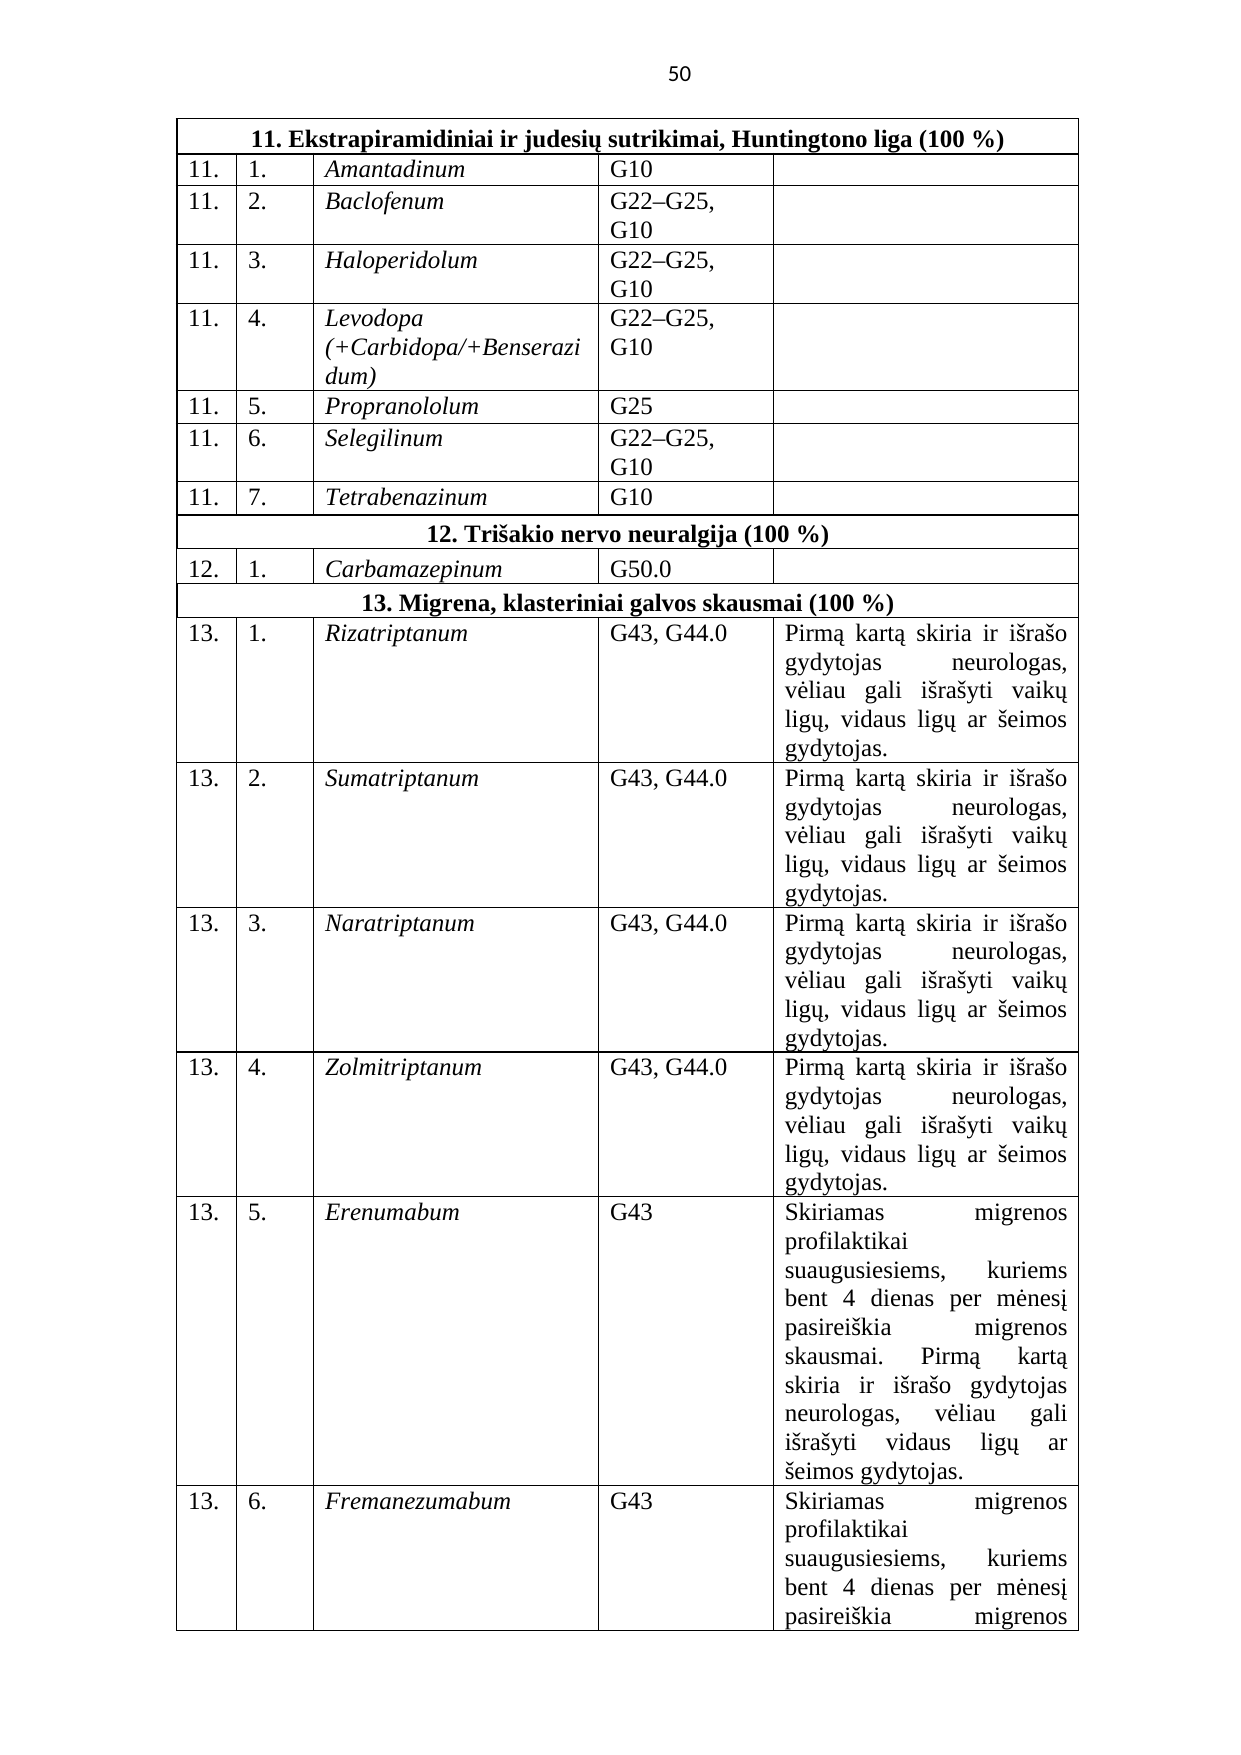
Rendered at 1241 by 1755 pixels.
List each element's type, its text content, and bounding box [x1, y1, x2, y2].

table_cell [1103, 1485, 1109, 1629]
table_cell [1084, 153, 1088, 185]
table_cell [774, 482, 1078, 514]
table_cell [1088, 583, 1093, 617]
table_cell [1079, 118, 1083, 152]
table_cell [1099, 583, 1103, 617]
table_cell 13. [177, 1053, 236, 1196]
table_cell [1109, 390, 1123, 422]
table_cell [1109, 153, 1123, 185]
table_cell 6. [237, 424, 313, 481]
table_cell [1099, 153, 1103, 185]
table_cell [1088, 244, 1093, 302]
table_cell 13. [177, 618, 236, 762]
table_cell [1093, 1485, 1099, 1629]
table_cell 4. [237, 304, 313, 390]
table_cell Zolmitriptanum [314, 1053, 598, 1196]
table_cell [774, 186, 1078, 244]
table_cell [1084, 617, 1088, 762]
table_cell [1093, 423, 1099, 481]
table_cell 11. [178, 186, 236, 244]
table_cell [1103, 481, 1109, 514]
table_cell [1093, 1051, 1099, 1196]
table_cell [1079, 390, 1083, 422]
table_cell [1103, 1196, 1109, 1485]
table_cell G22–G25, G10 [599, 424, 773, 481]
table_cell [1084, 303, 1088, 390]
table_cell G43, G44.0 [599, 763, 773, 907]
table_cell [1099, 244, 1103, 302]
table_cell [1099, 1196, 1103, 1485]
table_cell [1109, 583, 1123, 617]
table_cell 4. [237, 1053, 313, 1196]
table_cell [1079, 548, 1083, 583]
table_cell Propranololum [314, 391, 598, 422]
table_cell [1093, 118, 1099, 152]
table_cell [1103, 762, 1109, 907]
table_cell G50.0 [599, 549, 773, 583]
table_cell [1088, 481, 1093, 514]
table_cell [1084, 185, 1088, 244]
table_cell Pirmą kartą skiria ir išrašo gydytojas neurologas, vėliau gali išrašyti vaikų ligų, vidaus ligų ar šeimos gydytojas. [774, 618, 1078, 762]
table_cell Skiriamas migrenos profilaktikai suaugusiesiems, kuriems bent 4 dienas per mėnesį pasireiškia migrenos [774, 1486, 1078, 1629]
table_cell [1099, 185, 1103, 244]
table_cell 5. [237, 1197, 313, 1485]
table_cell [1084, 907, 1088, 1051]
table_cell [1084, 514, 1088, 548]
table_cell [1084, 762, 1088, 907]
table_cell 3. [237, 245, 313, 302]
table_cell [1103, 583, 1109, 617]
table_cell 13. [177, 908, 236, 1051]
table_cell [1079, 423, 1083, 481]
table_cell [1088, 423, 1093, 481]
table_cell [1084, 1485, 1088, 1629]
table_cell [774, 424, 1078, 481]
table_cell [1079, 481, 1083, 514]
table_cell [1079, 514, 1083, 548]
table_cell G43, G44.0 [599, 618, 773, 762]
table_cell Selegilinum [314, 424, 598, 481]
table_cell 5. [237, 391, 313, 422]
table_cell [1103, 514, 1109, 548]
table_cell [1088, 185, 1093, 244]
table_cell [1099, 548, 1103, 583]
table_cell [1099, 617, 1103, 762]
table_cell Pirmą kartą skiria ir išrašo gydytojas neurologas, vėliau gali išrašyti vaikų ligų, vidaus ligų ar šeimos gydytojas. [774, 1053, 1078, 1196]
table_cell Pirmą kartą skiria ir išrašo gydytojas neurologas, vėliau gali išrašyti vaikų ligų, vidaus ligų ar šeimos gydytojas. [774, 763, 1078, 907]
table_cell [1088, 390, 1093, 422]
table_cell [1109, 423, 1123, 481]
table_cell [1099, 118, 1103, 152]
table_cell [1109, 1051, 1123, 1196]
table_cell G22–G25, G10 [599, 186, 773, 244]
table_cell 11. [178, 391, 236, 422]
table_cell [1093, 907, 1099, 1051]
table_cell [1079, 153, 1083, 185]
table_cell [1109, 118, 1123, 152]
table_cell [1084, 548, 1088, 583]
table_cell [774, 155, 1078, 185]
table_cell Baclofenum [314, 186, 598, 244]
table_cell [1084, 423, 1088, 481]
table_cell [1079, 907, 1083, 1051]
table_cell 13. [177, 1486, 236, 1629]
table_cell [1103, 153, 1109, 185]
table_cell [1088, 1051, 1093, 1196]
table_cell [1088, 514, 1093, 548]
table_cell [1093, 244, 1099, 302]
table_cell [1109, 185, 1123, 244]
table_cell [1079, 617, 1083, 762]
table_cell [1088, 118, 1093, 152]
table_cell [1099, 423, 1103, 481]
table_cell [1079, 1485, 1083, 1629]
table_cell [1084, 390, 1088, 422]
table_cell [1099, 1051, 1103, 1196]
table_cell Tetrabenazinum [314, 482, 598, 514]
table_cell [1099, 303, 1103, 390]
table_cell [1084, 1051, 1088, 1196]
table_cell 1. [237, 155, 313, 185]
table_cell [774, 304, 1078, 390]
table_cell 11. [178, 304, 236, 390]
table_cell Pirmą kartą skiria ir išrašo gydytojas neurologas, vėliau gali išrašyti vaikų ligų, vidaus ligų ar šeimos gydytojas. [774, 908, 1078, 1051]
table_cell [1103, 390, 1109, 422]
table_cell 12. Trišakio nervo neuralgija (100 %) [178, 516, 1078, 548]
table_cell [1103, 423, 1109, 481]
table_cell 13. [177, 1197, 236, 1485]
table_cell 11. [178, 155, 236, 185]
table_cell [1099, 514, 1103, 548]
table_cell [1109, 303, 1123, 390]
table_cell [1088, 548, 1093, 583]
table_cell 11. [178, 245, 236, 302]
table_cell G22–G25, G10 [599, 245, 773, 302]
table_cell [1103, 907, 1109, 1051]
table_cell [1079, 1196, 1083, 1485]
table_cell Carbamazepinum [314, 549, 598, 583]
table_cell Levodopa (+Carbidopa/+Benserazidum) [314, 304, 598, 390]
table_cell [1093, 762, 1099, 907]
table_cell [1103, 617, 1109, 762]
table_cell 11. [178, 482, 236, 514]
table_cell 13. [177, 763, 236, 907]
table_cell [1079, 303, 1083, 390]
table_cell Sumatriptanum [314, 763, 598, 907]
table_cell [1079, 244, 1083, 302]
table_cell [1088, 1485, 1093, 1629]
table_cell G43 [599, 1486, 773, 1629]
table_cell [1109, 481, 1123, 514]
table_cell Naratriptanum [314, 908, 598, 1051]
table_cell [1109, 907, 1123, 1051]
table_cell [1099, 1485, 1103, 1629]
table_cell [1079, 185, 1083, 244]
table_cell [1099, 907, 1103, 1051]
table_cell G22–G25, G10 [599, 304, 773, 390]
table_cell [1109, 617, 1123, 762]
table_cell Erenumabum [314, 1197, 598, 1485]
table_cell [1109, 1196, 1123, 1485]
table_cell [1093, 303, 1099, 390]
table_cell [1093, 617, 1099, 762]
table_cell 6. [237, 1486, 313, 1629]
table_cell [1088, 617, 1093, 762]
table_cell G43 [599, 1197, 773, 1485]
table_cell G43, G44.0 [599, 1053, 773, 1196]
table_cell [774, 549, 1078, 583]
table_cell [1093, 583, 1099, 617]
table_cell [1093, 185, 1099, 244]
table_cell 2. [237, 763, 313, 907]
table_cell [774, 391, 1078, 422]
table_cell 1. [237, 549, 313, 583]
table_cell [1088, 303, 1093, 390]
table_cell Skiriamas migrenos profilaktikai suaugusiesiems, kuriems bent 4 dienas per mėnesį pasireiškia migrenos skausmai. Pirmą kartą skiria ir išrašo gydytojas neurologas, vėliau gali išrašyti vidaus ligų ar šeimos gydytojas. [774, 1197, 1078, 1485]
table_cell [1093, 514, 1099, 548]
table_cell Haloperidolum [314, 245, 598, 302]
table_cell [1103, 548, 1109, 583]
table_cell [1109, 762, 1123, 907]
table_cell [1093, 481, 1099, 514]
table_cell 7. [237, 482, 313, 514]
table_cell G43, G44.0 [599, 908, 773, 1051]
table_cell [1084, 118, 1088, 152]
table_cell [1103, 1051, 1109, 1196]
table_cell 12. [177, 549, 236, 583]
table_cell [1099, 762, 1103, 907]
table_cell [1099, 481, 1103, 514]
table_cell [1099, 390, 1103, 422]
table_cell [1109, 548, 1123, 583]
table_cell 3. [237, 908, 313, 1051]
table_cell [1088, 907, 1093, 1051]
table_cell [774, 245, 1078, 302]
table_cell Rizatriptanum [314, 618, 598, 762]
table_cell G10 [599, 482, 773, 514]
table_cell [1103, 244, 1109, 302]
table_cell [1109, 244, 1123, 302]
table_cell [1103, 185, 1109, 244]
table_cell [1103, 118, 1109, 152]
table_cell Amantadinum [314, 155, 598, 185]
table_cell 11. [178, 424, 236, 481]
table_cell [1093, 1196, 1099, 1485]
table_cell [1109, 514, 1123, 548]
table_cell [1084, 1196, 1088, 1485]
table_cell [1079, 762, 1083, 907]
table_cell [1084, 481, 1088, 514]
table_cell 1. [237, 618, 313, 762]
table_cell [1079, 1051, 1083, 1196]
table_cell [1084, 583, 1088, 617]
table_cell [1103, 303, 1109, 390]
table_cell [1093, 153, 1099, 185]
table_cell [1088, 762, 1093, 907]
table_cell [1084, 244, 1088, 302]
table_cell [1088, 1196, 1093, 1485]
table_cell [1079, 583, 1083, 617]
table_cell [1088, 153, 1093, 185]
table_cell [1093, 548, 1099, 583]
table_cell G25 [599, 391, 773, 422]
table_cell [1093, 390, 1099, 422]
table_cell [1109, 1485, 1123, 1629]
table_cell G10 [599, 155, 773, 185]
table_cell 2. [237, 186, 313, 244]
table_cell 13. Migrena, klasteriniai galvos skausmai (100 %) [178, 584, 1078, 617]
table_cell 11. Ekstrapiramidiniai ir judesių sutrikimai, Huntingtono liga (100 %) [178, 119, 1078, 152]
table_cell Fremanezumabum [314, 1486, 598, 1629]
